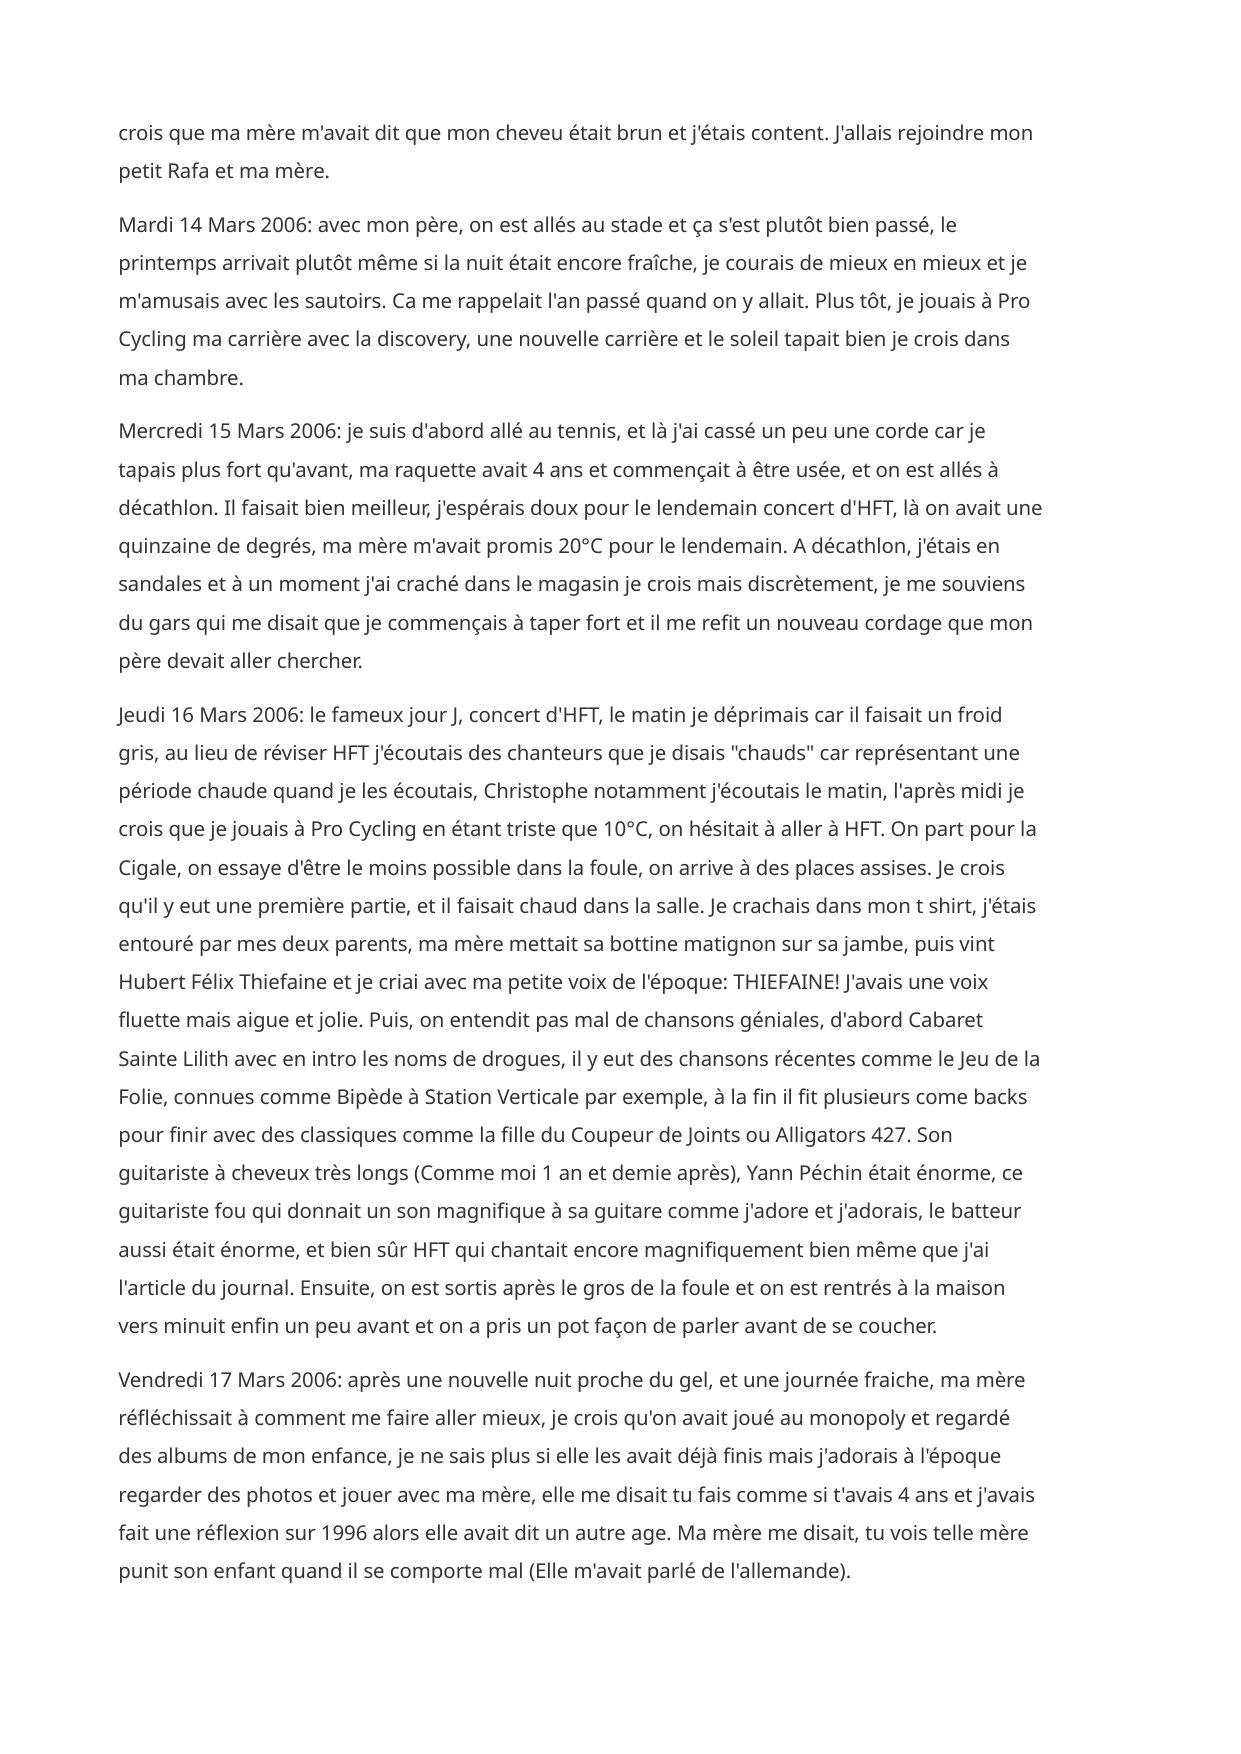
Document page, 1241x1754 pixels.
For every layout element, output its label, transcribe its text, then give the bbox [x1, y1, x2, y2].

list Vendredi 17 Mars 2006: après une nouvelle nuit proche du gel, et une journée fraiche, ma mère réfléchissait à comment me faire aller mieux, je crois qu'on avait joué au monopoly et regardé des albums de mon enfance, je ne sais plus si elle les avait déjà finis mais j'adorais à l'époque regarder des photos et jouer avec ma mère, elle me disait tu fais comme si t'avais 4 ans et j'avais fait une réflexion sur 1996 alors elle avait dit un autre age. Ma mère me disait, tu vois telle mère punit son enfant quand il se comporte mal (Elle m'avait parlé de l'allemande). [118, 1366, 1044, 1584]
list Jeudi 16 Mars 2006: le fameux jour J, concert d'HFT, le matin je déprimais car il faisait un froid gris, au lieu de réviser HFT j'écoutais des chanteurs que je disais "chauds" car représentant une période chaude quand je les écoutais, Christophe notamment j'écoutais le matin, l'après midi je crois que je jouais à Pro Cycling en étant triste que 10°C, on hésitait à aller à HFT. On part pour la Cigale, on essaye d'être le moins possible dans la foule, on arrive à des places assises. Je crois qu'il y eut une première partie, et il faisait chaud dans la salle. Je crachais dans mon t shirt, j'étais entouré par mes deux parents, ma mère mettait sa bottine matignon sur sa jambe, puis vint Hubert Félix Thiefaine et je criai avec ma petite voix de l'époque: THIEFAINE! J'avais une voix fluette mais aigue et jolie. Puis, on entendit pas mal de chansons géniales, d'abord Cabaret Sainte Lilith avec en intro les noms de drogues, il y eut des chansons récentes comme le Jeu de la Folie, connues comme Bipède à Station Verticale par exemple, à la fin il fit plusieurs come backs pour finir avec des classiques comme la fille du Coupeur de Joints ou Alligators 427. Son guitariste à cheveux très longs (Comme moi 1 an et demie après), Yann Péchin était énorme, ce guitariste fou qui donnait un son magnifique à sa guitare comme j'adore et j'adorais, le batteur aussi était énorme, et bien sûr HFT qui chantait encore magnifiquement bien même que j'ai l'article du journal. Ensuite, on est sortis après le gros de la foule et on est rentrés à la maison vers minuit enfin un peu avant et on a pris un pot façon de parler avant de se coucher. [118, 700, 1044, 1339]
list Mardi 14 Mars 2006: avec mon père, on est allés au stade et ça s'est plutôt bien passé, le printemps arrivait plutôt même si la nuit était encore fraîche, je courais de mieux en mieux et je m'amusais avec les sautoirs. Ca me rappelait l'an passé quand on y allait. Plus tôt, je jouais à Pro Cycling ma carrière avec la discovery, une nouvelle carrière et le soleil tapait bien je crois dans ma chambre. [118, 210, 1044, 391]
list crois que ma mère m'avait dit que mon cheveu était brun et j'étais content. J'allais rejoindre mon petit Rafa et ma mère. [118, 118, 1044, 184]
list Mercredi 15 Mars 2006: je suis d'abord allé au tennis, et là j'ai cassé un peu une corde car je tapais plus fort qu'avant, ma raquette avait 4 ans et commençait à être usée, et on est allés à décathlon. Il faisait bien meilleur, j'espérais doux pour le lendemain concert d'HFT, là on avait une quinzaine de degrés, ma mère m'avait promis 20°C pour le lendemain. A décathlon, j'étais en sandales et à un moment j'ai craché dans le magasin je crois mais discrètement, je me souviens du gars qui me disait que je commençais à taper fort et il me refit un nouveau cordage que mon père devait aller chercher. [118, 417, 1044, 674]
